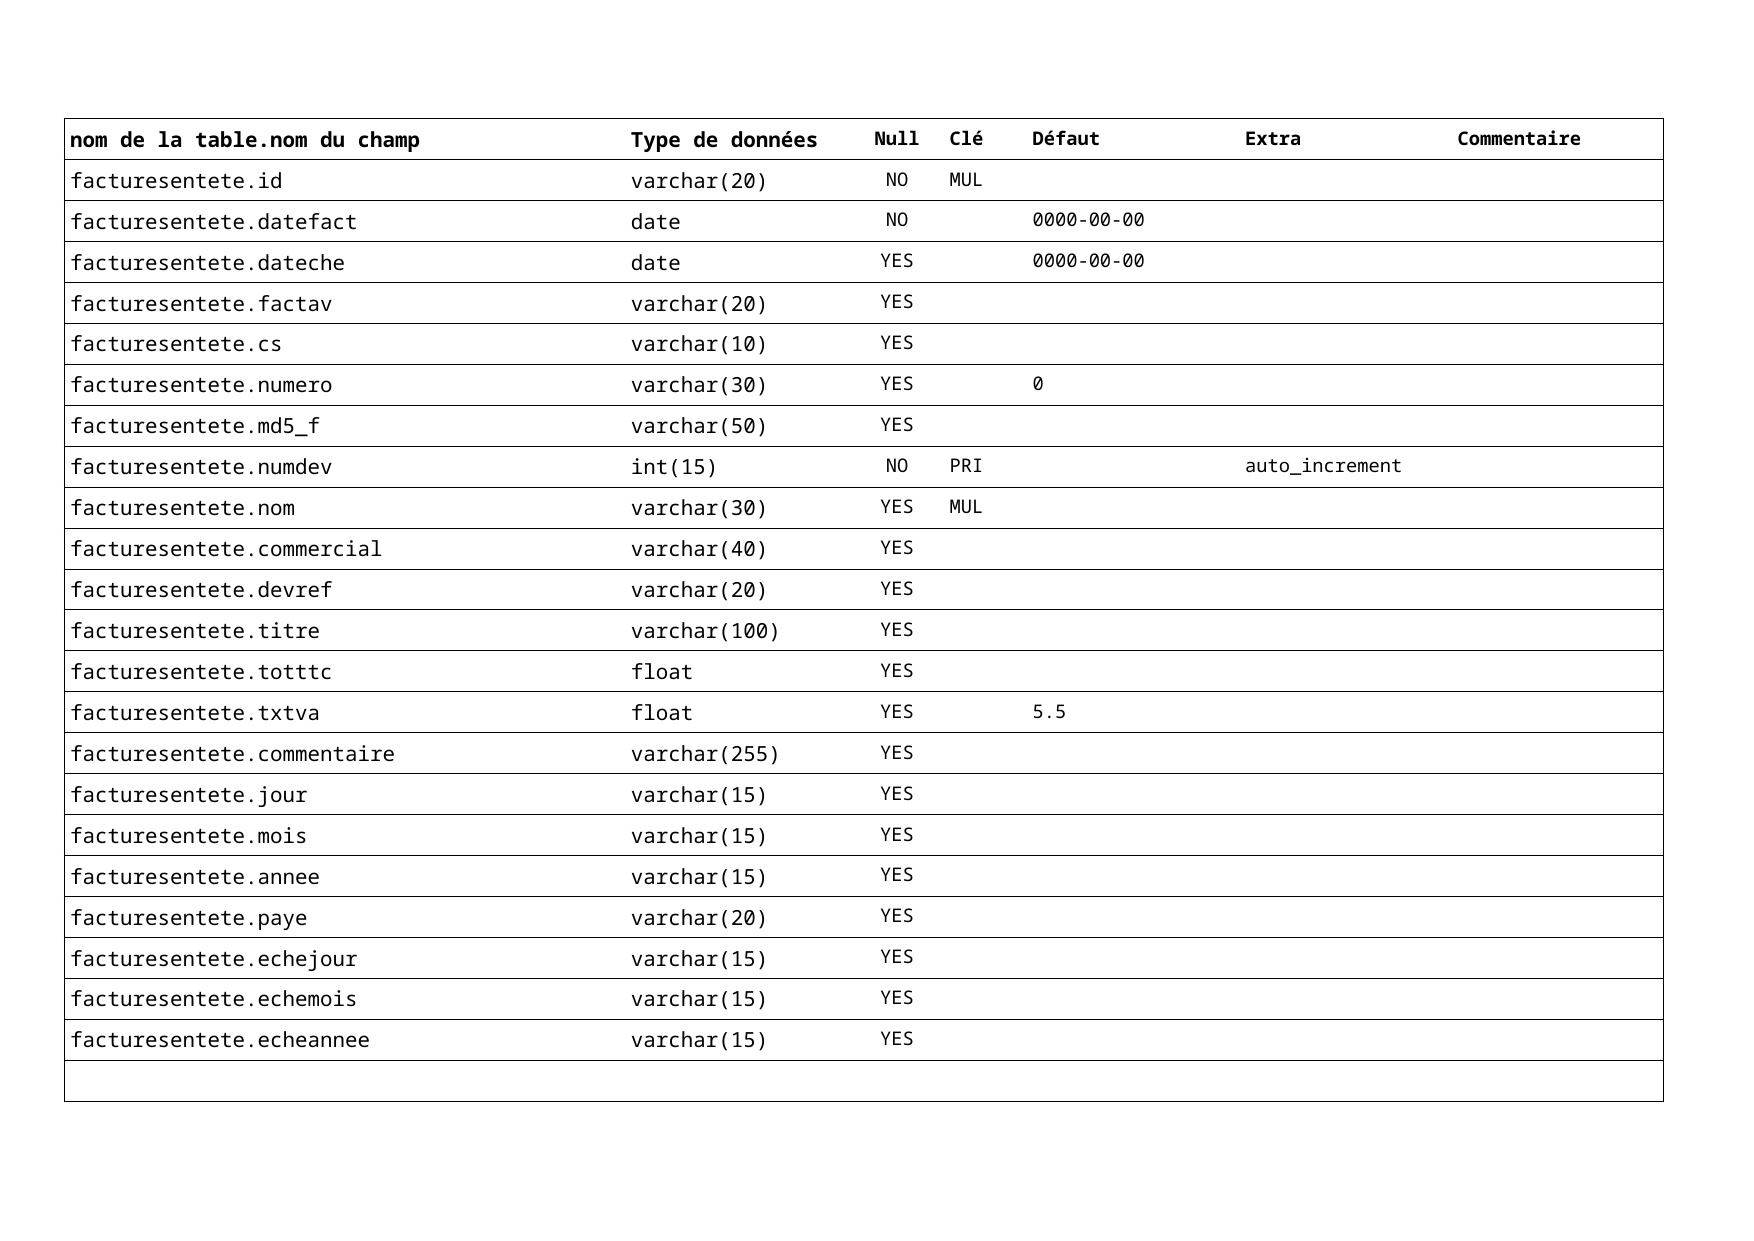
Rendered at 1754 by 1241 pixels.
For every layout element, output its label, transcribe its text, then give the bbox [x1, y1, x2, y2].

table_header Null [850, 119, 944, 159]
table_header nom de la table.nom du champ [65, 119, 625, 159]
table_cell [944, 324, 1026, 364]
table_cell [1451, 938, 1663, 978]
table_cell varchar(15) [625, 979, 850, 1019]
table_cell YES [850, 570, 944, 609]
table_cell varchar(40) [625, 529, 850, 568]
table_cell [1239, 242, 1451, 282]
table_cell varchar(50) [625, 406, 850, 446]
table_cell [1451, 488, 1663, 527]
table_cell MUL [944, 160, 1026, 200]
table_cell YES [850, 488, 944, 527]
table_cell facturesentete.echejour [65, 938, 625, 978]
table_cell [1451, 1061, 1663, 1101]
table_cell [850, 1061, 944, 1101]
table_cell varchar(15) [625, 856, 850, 896]
table_cell [944, 1061, 1026, 1101]
table_cell [1451, 651, 1663, 691]
table_cell [1026, 570, 1239, 609]
table_cell float [625, 692, 850, 732]
table_cell [625, 1061, 850, 1101]
table_cell [1239, 365, 1451, 405]
table_cell facturesentete.echeannee [65, 1020, 625, 1060]
table_cell int(15) [625, 447, 850, 487]
table_cell [1239, 1061, 1451, 1101]
table_cell MUL [944, 488, 1026, 527]
table_cell [1451, 815, 1663, 855]
table_cell varchar(255) [625, 733, 850, 773]
table_cell auto_increment [1239, 447, 1451, 487]
table_cell [1239, 692, 1451, 732]
table_cell [1451, 692, 1663, 732]
table_cell [1026, 1061, 1239, 1101]
table_cell [1451, 1020, 1663, 1060]
table_header Type de données [625, 119, 850, 159]
table_cell [1239, 815, 1451, 855]
table_cell [1451, 529, 1663, 568]
table_cell facturesentete.nom [65, 488, 625, 527]
table_cell date [625, 201, 850, 241]
table_cell [1239, 651, 1451, 691]
table_cell YES [850, 283, 944, 323]
table_cell varchar(20) [625, 160, 850, 200]
table_cell facturesentete.id [65, 160, 625, 200]
table_cell [1239, 610, 1451, 650]
table_cell [944, 692, 1026, 732]
table_cell facturesentete.titre [65, 610, 625, 650]
table_cell facturesentete.datefact [65, 201, 625, 241]
table_cell facturesentete.devref [65, 570, 625, 609]
table_header Extra [1239, 119, 1451, 159]
table_cell [1026, 447, 1239, 487]
table_cell YES [850, 242, 944, 282]
table_header Défaut [1026, 119, 1239, 159]
table_cell [1026, 733, 1239, 773]
table_cell [1239, 570, 1451, 609]
table_cell [1239, 201, 1451, 241]
table_cell [1239, 979, 1451, 1019]
table_cell varchar(30) [625, 365, 850, 405]
table_cell NO [850, 201, 944, 241]
table_cell [1239, 897, 1451, 937]
table_cell facturesentete.numero [65, 365, 625, 405]
table_cell varchar(20) [625, 570, 850, 609]
table_cell [944, 651, 1026, 691]
table_cell 0 [1026, 365, 1239, 405]
table_cell [1239, 1020, 1451, 1060]
table_cell 5.5 [1026, 692, 1239, 732]
table_cell [1239, 774, 1451, 814]
table_cell NO [850, 447, 944, 487]
table_cell YES [850, 979, 944, 1019]
table_cell YES [850, 365, 944, 405]
table_cell [1239, 529, 1451, 568]
table_cell facturesentete.totttc [65, 651, 625, 691]
table_cell [1451, 774, 1663, 814]
table_cell [944, 365, 1026, 405]
table_cell varchar(20) [625, 897, 850, 937]
table_cell [944, 774, 1026, 814]
table_cell [1026, 283, 1239, 323]
table_cell [1239, 733, 1451, 773]
table_cell YES [850, 733, 944, 773]
table_cell facturesentete.commercial [65, 529, 625, 568]
table_cell [944, 979, 1026, 1019]
table_cell [944, 242, 1026, 282]
table_cell [1239, 488, 1451, 527]
table_cell [1451, 979, 1663, 1019]
table_cell [1451, 324, 1663, 364]
table_header Commentaire [1451, 119, 1663, 159]
table_cell [1239, 160, 1451, 200]
table_cell YES [850, 406, 944, 446]
table_cell varchar(15) [625, 1020, 850, 1060]
table_cell [944, 1020, 1026, 1060]
table_cell [1026, 856, 1239, 896]
table_cell facturesentete.factav [65, 283, 625, 323]
table_cell [1239, 324, 1451, 364]
table_cell [1239, 856, 1451, 896]
table_cell facturesentete.annee [65, 856, 625, 896]
table_cell YES [850, 1020, 944, 1060]
table_cell YES [850, 856, 944, 896]
table_cell YES [850, 897, 944, 937]
table_cell [944, 897, 1026, 937]
table_header Clé [944, 119, 1026, 159]
table_cell [944, 283, 1026, 323]
table_cell [944, 938, 1026, 978]
table_cell facturesentete.numdev [65, 447, 625, 487]
table_cell [1026, 610, 1239, 650]
table_cell [1026, 160, 1239, 200]
table_cell [1451, 447, 1663, 487]
table_cell varchar(15) [625, 938, 850, 978]
table_cell YES [850, 815, 944, 855]
table_cell facturesentete.dateche [65, 242, 625, 282]
table_cell [1026, 324, 1239, 364]
table_cell [944, 201, 1026, 241]
table_cell varchar(20) [625, 283, 850, 323]
table_cell [1026, 897, 1239, 937]
table_cell [944, 406, 1026, 446]
table_cell [1239, 283, 1451, 323]
table_cell [1451, 733, 1663, 773]
table_cell [1026, 406, 1239, 446]
table_cell varchar(10) [625, 324, 850, 364]
table_cell [1026, 979, 1239, 1019]
table_cell facturesentete.mois [65, 815, 625, 855]
table_cell [1451, 160, 1663, 200]
table_cell varchar(15) [625, 815, 850, 855]
table_cell [944, 570, 1026, 609]
table_cell varchar(100) [625, 610, 850, 650]
table_cell 0000-00-00 [1026, 242, 1239, 282]
table_cell facturesentete.echemois [65, 979, 625, 1019]
table_cell [1451, 897, 1663, 937]
table_cell [1239, 406, 1451, 446]
table_cell YES [850, 324, 944, 364]
table_cell PRI [944, 447, 1026, 487]
table_cell [1026, 815, 1239, 855]
table_cell [944, 529, 1026, 568]
table_cell varchar(30) [625, 488, 850, 527]
table_cell date [625, 242, 850, 282]
table_cell facturesentete.cs [65, 324, 625, 364]
table_cell [1026, 938, 1239, 978]
table_cell YES [850, 610, 944, 650]
table_cell [1451, 570, 1663, 609]
table_cell YES [850, 774, 944, 814]
table_cell YES [850, 651, 944, 691]
table_cell facturesentete.txtva [65, 692, 625, 732]
table_cell float [625, 651, 850, 691]
table_cell facturesentete.commentaire [65, 733, 625, 773]
table_cell [1026, 488, 1239, 527]
table_cell facturesentete.md5_f [65, 406, 625, 446]
table_cell NO [850, 160, 944, 200]
table_cell [1451, 856, 1663, 896]
table_cell [1026, 774, 1239, 814]
table_cell 0000-00-00 [1026, 201, 1239, 241]
table_cell facturesentete.jour [65, 774, 625, 814]
table_cell YES [850, 938, 944, 978]
table_cell [1451, 201, 1663, 241]
table_cell [1451, 242, 1663, 282]
table_cell YES [850, 692, 944, 732]
table_cell [1451, 406, 1663, 446]
table_cell [1026, 529, 1239, 568]
table_cell YES [850, 529, 944, 568]
table_cell [1451, 365, 1663, 405]
table_cell [944, 610, 1026, 650]
table_cell [1239, 938, 1451, 978]
table_cell [944, 815, 1026, 855]
table_cell varchar(15) [625, 774, 850, 814]
table_cell [1026, 651, 1239, 691]
table_cell facturesentete.paye [65, 897, 625, 937]
table_cell [944, 733, 1026, 773]
table_cell [1451, 610, 1663, 650]
table_cell [65, 1061, 625, 1101]
table_cell [1026, 1020, 1239, 1060]
table_cell [944, 856, 1026, 896]
table_cell [1451, 283, 1663, 323]
